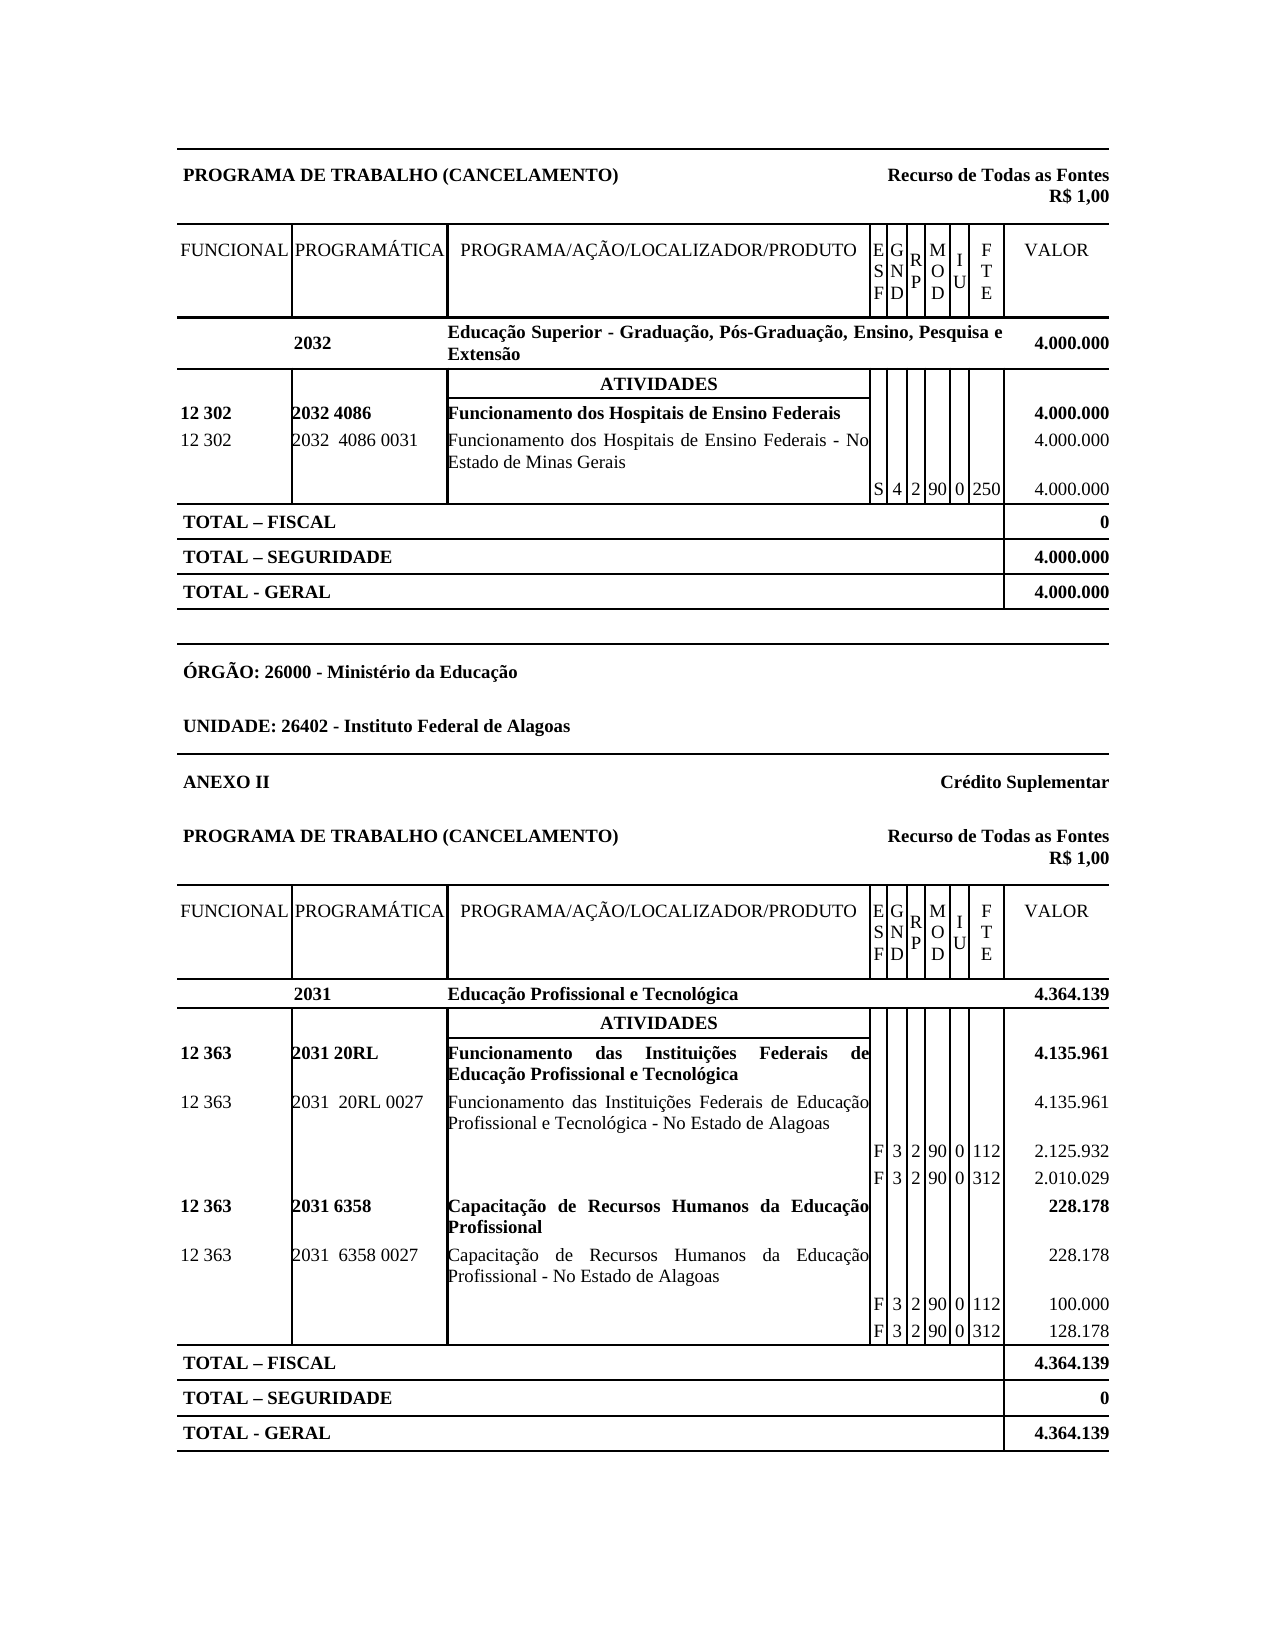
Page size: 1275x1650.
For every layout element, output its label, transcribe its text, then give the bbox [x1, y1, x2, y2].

table_cell 312 [970, 1317, 1003, 1344]
table_cell [951, 370, 968, 397]
table_cell 2032 4086 0031 [293, 426, 446, 475]
table_cell Funcionamento dos Hospitais de Ensino Federais - No Estado de Minas Gerais [449, 426, 869, 475]
table_cell TOTAL – FISCAL [177, 1346, 1003, 1379]
table_cell TOTAL – SEGURIDADE [177, 1381, 1003, 1414]
table_cell 4.000.000 [1005, 475, 1109, 503]
table_cell 2 [908, 1164, 924, 1192]
table_cell [951, 1241, 968, 1289]
table_cell FUNCIONAL [177, 886, 291, 978]
table_cell F T E [970, 886, 1003, 978]
table_cell [177, 1009, 291, 1037]
table_cell VALOR [1005, 886, 1109, 978]
table_cell 90 [926, 475, 949, 503]
table_cell 0 [951, 1137, 968, 1164]
table_cell 4.135.961 [1005, 1088, 1109, 1137]
table_cell 3 [888, 1164, 906, 1192]
table_cell PROGRAMA DE TRABALHO (CANCELAMENTO) [177, 150, 870, 223]
table_cell VALOR [1005, 225, 1109, 316]
table_cell I U [951, 886, 968, 978]
table_cell 2 [908, 1290, 924, 1317]
table_cell [871, 1241, 886, 1289]
table_cell [888, 1088, 906, 1137]
table_cell 0 [951, 1317, 968, 1344]
table_cell [888, 426, 906, 475]
table_cell [888, 1009, 906, 1037]
table_cell 12 363 [177, 1241, 291, 1289]
table_cell [908, 397, 924, 426]
table_cell [888, 1241, 906, 1289]
table_cell [908, 1192, 924, 1241]
table_cell 250 [970, 475, 1003, 503]
table_cell [970, 1037, 1003, 1088]
table_cell 12 363 [177, 1088, 291, 1137]
table_cell TOTAL – SEGURIDADE [177, 540, 1003, 573]
table_cell Funcionamento das Instituições Federais de Educação Profissional e Tecnológica [449, 1039, 869, 1088]
table_cell 4.000.000 [1005, 426, 1109, 475]
table_cell [970, 1192, 1003, 1241]
table_cell [908, 1241, 924, 1289]
table_cell Educação Profissional e Tecnológica [448, 980, 1003, 1007]
table_cell 228.178 [1005, 1241, 1109, 1289]
table_cell [908, 1088, 924, 1137]
table_cell FUNCIONAL [177, 225, 291, 316]
table_cell [926, 370, 949, 397]
table_cell F [871, 1317, 886, 1344]
table_cell M O D [926, 886, 949, 978]
table_cell UNIDADE: 26402 - Instituto Federal de Alagoas [177, 699, 870, 753]
table_cell 100.000 [1005, 1290, 1109, 1317]
table_cell [1004, 1452, 1109, 1485]
table_cell [970, 1088, 1003, 1137]
table_cell [449, 1290, 869, 1317]
table_cell 4.000.000 [1005, 540, 1109, 573]
table_cell Crédito Suplementar [870, 755, 1109, 809]
table_cell [1005, 370, 1109, 397]
table_cell [926, 426, 949, 475]
table_cell 4.364.139 [1005, 1346, 1109, 1379]
table_cell TOTAL - GERAL [177, 1417, 1003, 1449]
table_cell [293, 1290, 446, 1317]
table_cell [970, 397, 1003, 426]
table_cell [177, 1290, 291, 1317]
table_cell [177, 475, 291, 503]
table_cell 2 [908, 1137, 924, 1164]
table_cell 4.364.139 [1004, 980, 1109, 1007]
table_cell 2 [908, 1317, 924, 1344]
table_cell [970, 1009, 1003, 1037]
table_cell [293, 1317, 446, 1344]
table_cell [293, 1164, 446, 1192]
table_cell G N D [888, 225, 906, 316]
table_cell 2031 6358 0027 [293, 1241, 446, 1289]
table_cell 2.125.932 [1005, 1137, 1109, 1164]
table_cell 2032 4086 [293, 397, 446, 426]
table_cell [926, 1192, 949, 1241]
table_cell F [871, 1164, 886, 1192]
table_cell 4.364.139 [1005, 1417, 1109, 1449]
table_cell [951, 1009, 968, 1037]
table_cell Funcionamento das Instituições Federais de Educação Profissional e Tecnológica - No Estado de Alagoas [449, 1088, 869, 1137]
table_cell 90 [926, 1137, 949, 1164]
table_cell [908, 370, 924, 397]
table_cell 3 [888, 1317, 906, 1344]
table_cell 12 363 [177, 1037, 291, 1088]
table_cell [871, 1009, 886, 1037]
table_cell [449, 1164, 869, 1192]
table_cell [951, 1037, 968, 1088]
table_cell 12 302 [177, 426, 291, 475]
table_cell 3 [888, 1290, 906, 1317]
table_cell 90 [926, 1164, 949, 1192]
table_cell F [871, 1290, 886, 1317]
table_cell 12 302 [177, 397, 291, 426]
table_cell [177, 370, 291, 397]
table_cell ANEXO II [177, 755, 870, 809]
table_cell [293, 475, 446, 503]
table_cell 12 363 [177, 1192, 291, 1241]
table_cell 228.178 [1005, 1192, 1109, 1241]
table_cell Educação Superior - Graduação, Pós-Graduação, Ensino, Pesquisa e Extensão [448, 319, 1003, 367]
table_cell Recurso de Todas as Fontes R$ 1,00 [870, 809, 1109, 884]
table_cell [926, 1241, 949, 1289]
table_cell 4 [888, 475, 906, 503]
table_cell [871, 1088, 886, 1137]
table_cell PROGRAMÁTICA [293, 886, 446, 978]
table_cell 4.000.000 [1005, 397, 1109, 426]
table_cell 2031 20RL [293, 1037, 446, 1088]
table_cell 112 [970, 1290, 1003, 1317]
table_cell 3 [888, 1137, 906, 1164]
table_cell [926, 1088, 949, 1137]
table_cell [1004, 610, 1109, 643]
table_cell PROGRAMÁTICA [293, 225, 446, 316]
table_cell TOTAL - GERAL [177, 575, 1003, 608]
table_cell 0 [1005, 505, 1109, 538]
table_cell [293, 370, 446, 397]
table_cell [951, 426, 968, 475]
table_cell 0 [951, 1290, 968, 1317]
table_cell E S F [871, 886, 886, 978]
table_cell [177, 1137, 291, 1164]
table_cell [177, 1164, 291, 1192]
table_cell M O D [926, 225, 949, 316]
table_cell [951, 1192, 968, 1241]
table_cell F T E [970, 225, 1003, 316]
table_cell [908, 1037, 924, 1088]
table_cell ÓRGÃO: 26000 - Ministério da Educação [177, 645, 1109, 699]
table_cell R P [908, 225, 924, 316]
table_cell 4.135.961 [1005, 1037, 1109, 1088]
table_cell I U [951, 225, 968, 316]
table_cell [871, 426, 886, 475]
table_cell 0 [951, 1164, 968, 1192]
table_cell 4.000.000 [1005, 575, 1109, 608]
table_cell 4.000.000 [1004, 319, 1109, 367]
table_cell Atividades [449, 370, 869, 397]
table_cell [293, 1009, 446, 1037]
table_cell 2031 6358 [293, 1192, 446, 1241]
table_cell 0 [951, 475, 968, 503]
table_cell [970, 370, 1003, 397]
table_cell [926, 1009, 949, 1037]
table_cell Atividades [449, 1009, 869, 1037]
table_cell F [871, 1137, 886, 1164]
table_cell TOTAL – FISCAL [177, 505, 1003, 538]
table_cell Capacitação de Recursos Humanos da Educação Profissional - No Estado de Alagoas [449, 1241, 869, 1289]
table_cell [908, 426, 924, 475]
table_cell [177, 610, 1003, 643]
table_cell [449, 1137, 869, 1164]
table_cell 90 [926, 1290, 949, 1317]
table_cell 0 [1005, 1381, 1109, 1414]
table_cell [926, 397, 949, 426]
table_cell [1005, 1009, 1109, 1037]
table_cell 312 [970, 1164, 1003, 1192]
table_cell [871, 370, 886, 397]
table_cell PROGRAMA DE TRABALHO (CANCELAMENTO) [177, 809, 870, 884]
table_cell [926, 1037, 949, 1088]
table_cell 90 [926, 1317, 949, 1344]
table_cell 2.010.029 [1005, 1164, 1109, 1192]
table_cell [908, 1009, 924, 1037]
table_cell 128.178 [1005, 1317, 1109, 1344]
table_cell [449, 1317, 869, 1344]
table_cell [888, 370, 906, 397]
table_cell Capacitação de Recursos Humanos da Educação Profissional [449, 1192, 869, 1241]
table_cell [888, 397, 906, 426]
table_cell 2031 20RL 0027 [293, 1088, 446, 1137]
table_cell PROGRAMA/AÇÃO/LOCALIZADOR/PRODUTO [449, 225, 869, 316]
table_cell [871, 1192, 886, 1241]
table_cell E S F [871, 225, 886, 316]
table_cell [970, 426, 1003, 475]
table_cell 112 [970, 1137, 1003, 1164]
table_cell [177, 1452, 1003, 1485]
table_cell [888, 1192, 906, 1241]
table_cell [871, 1037, 886, 1088]
table_cell [951, 1088, 968, 1137]
table_cell Recurso de Todas as Fontes R$ 1,00 [870, 150, 1109, 223]
table_cell [177, 1317, 291, 1344]
table_cell [870, 699, 1109, 753]
table_cell R P [908, 886, 924, 978]
table_cell [871, 397, 886, 426]
table_cell G N D [888, 886, 906, 978]
table_cell [888, 1037, 906, 1088]
table_cell Funcionamento dos Hospitais de Ensino Federais [449, 399, 869, 426]
table_cell [449, 475, 869, 503]
table_cell 2032 [177, 319, 447, 367]
table_cell S [871, 475, 886, 503]
table_cell [293, 1137, 446, 1164]
table_cell 2 [908, 475, 924, 503]
table_cell [970, 1241, 1003, 1289]
table_cell PROGRAMA/AÇÃO/LOCALIZADOR/PRODUTO [449, 886, 869, 978]
table_cell [951, 397, 968, 426]
table_cell 2031 [177, 980, 447, 1007]
